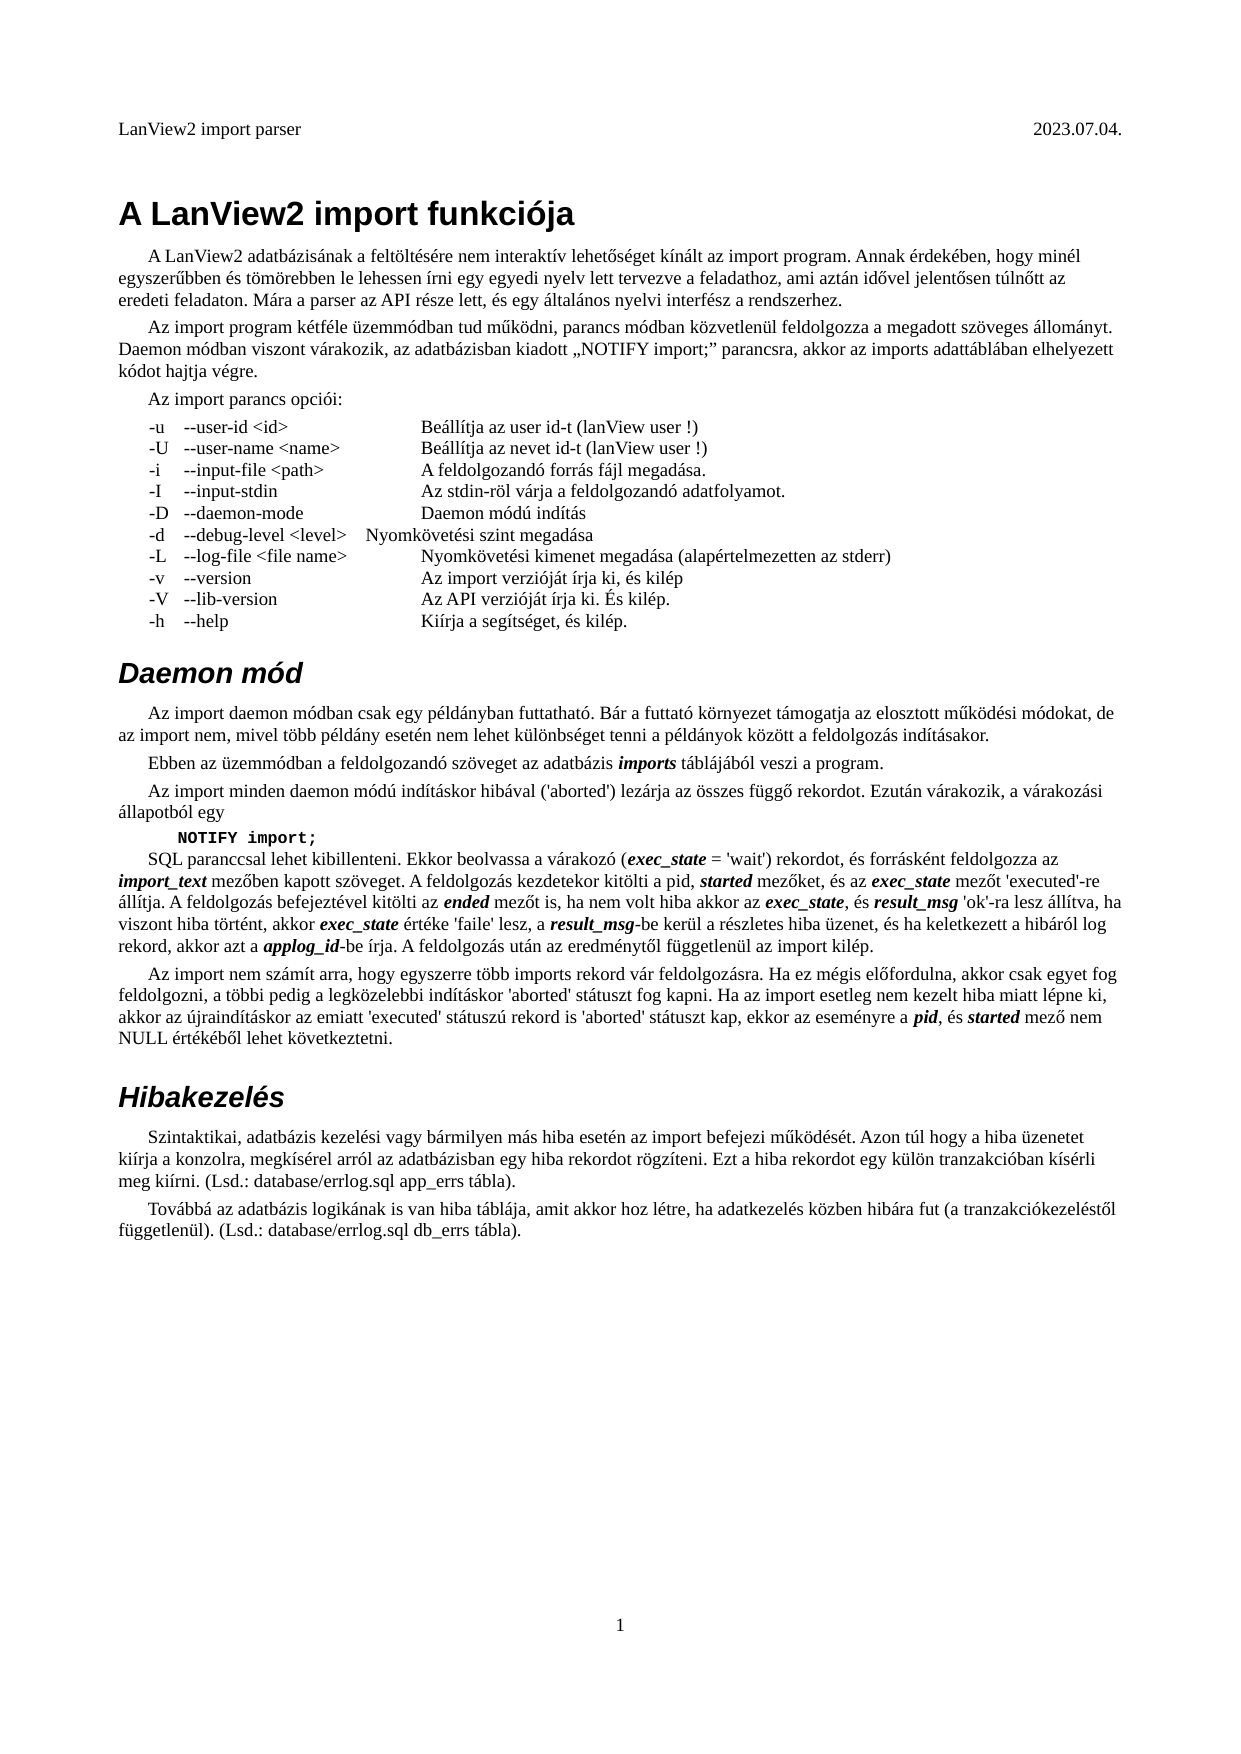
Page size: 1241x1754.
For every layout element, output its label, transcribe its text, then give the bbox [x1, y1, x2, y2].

text -U --user-name <name> Beállítja az nevet id-t (lanView user !) [149, 437, 1122, 459]
text -V --lib-version Az API verzióját írja ki. És kilép. [149, 588, 1122, 610]
text -v --version Az import verzióját írja ki, és kilép [149, 567, 1122, 588]
text NOTIFY import; [177, 829, 1122, 848]
text Az import program kétféle üzemmódban tud működni, parancs módban közvetlenül feldolgozza a megadott szöveges állományt. Daemon módban viszont várakozik, az adatbázisban kiadott „NOTIFY import;” parancsra, akkor az imports adattáblában elhelyezett kódot hajtja végre. [118, 316, 1122, 381]
text Továbbá az adatbázis logikának is van hiba táblája, amit akkor hoz létre, ha adatkezelés közben hibára fut (a tranzakciókezeléstől függetlenül). (Lsd.: database/errlog.sql db_errs tábla). [118, 1197, 1122, 1241]
text A LanView2 adatbázisának a feltöltésére nem interaktív lehetőséget kínált az import program. Annak érdekében, hogy minél egyszerűbben és tömörebben le lehessen írni egy egyedi nyelv lett tervezve a feladathoz, ami aztán idővel jelentősen túlnőtt az eredeti feladaton. Mára a parser az API része lett, és egy általános nyelvi interfész a rendszerhez. [118, 245, 1122, 310]
text -i --input-file <path> A feldolgozandó forrás fájl megadása. [149, 459, 1122, 480]
text Szintaktikai, adatbázis kezelési vagy bármilyen más hiba esetén az import befejezi működését. Azon túl hogy a hiba üzenetet kiírja a konzolra, megkísérel arról az adatbázisban egy hiba rekordot rögzíteni. Ezt a hiba rekordot egy külön tranzakcióban kísérli meg kiírni. (Lsd.: database/errlog.sql app_errs tábla). [118, 1126, 1122, 1191]
text -u --user-id <id> Beállítja az user id-t (lanView user !) [149, 416, 1122, 437]
text Ebben az üzemmódban a feldolgozandó szöveget az adatbázis imports táblájából veszi a program. [118, 752, 1122, 773]
text SQL paranccsal lehet kibillenteni. Ekkor beolvassa a várakozó (exec_state = 'wait') rekordot, és forrásként feldolgozza az import_text mezőben kapott szöveget. A feldolgozás kezdetekor kitölti a pid, started mezőket, és az exec_state mezőt 'executed'-re állítja. A feldolgozás befejeztével kitölti az ended mezőt is, ha nem volt hiba akkor az exec_state, és result_msg 'ok'-ra lesz állítva, ha viszont hiba történt, akkor exec_state értéke 'faile' lesz, a result_msg-be kerül a részletes hiba üzenet, és ha keletkezett a hibáról log rekord, akkor azt a applog_id-be írja. A feldolgozás után az eredménytől függetlenül az import kilép. [118, 848, 1122, 956]
subtitle ­A LanView2 import funkciója [118, 194, 1122, 233]
text -D --daemon-mode Daemon módú indítás [149, 502, 1122, 523]
subtitle Daemon mód [118, 656, 1122, 690]
text -I --input-stdin Az stdin-röl várja a feldolgozandó adatfolyamot. [149, 480, 1122, 502]
text Az import nem számít arra, hogy egyszerre több imports rekord vár feldolgozásra. Ha ez mégis előfordulna, akkor csak egyet fog feldolgozni, a többi pedig a legközelebbi indításkor 'aborted' státuszt fog kapni. Ha az import esetleg nem kezelt hiba miatt lépne ki, akkor az újraindításkor az emiatt 'executed' státuszú rekord is 'aborted' státuszt kap, ekkor az eseményre a pid, és started mező nem NULL értékéből lehet következtetni. [118, 963, 1122, 1049]
text -L --log-file <file name> Nyomkövetési kimenet megadása (alapértelmezetten az stderr) [149, 545, 1122, 567]
text -d --debug-level <level> Nyomkövetési szint megadása [149, 523, 1122, 545]
subtitle Hibakezelés [118, 1080, 1122, 1114]
text Az import daemon módban csak egy példányban futtatható. Bár a futtató környezet támogatja az elosztott működési módokat, de az import nem, mivel több példány esetén nem lehet különbséget tenni a példányok között a feldolgozás indításakor. [118, 702, 1122, 745]
text Az import minden daemon módú indításkor hibával ('aborted') lezárja az összes függő rekordot. Ezután várakozik, a várakozási állapotból egy [118, 780, 1122, 823]
text -h --help Kiírja a segítséget, és kilép. [149, 610, 1122, 631]
text Az import parancs opciói: [118, 388, 1122, 409]
